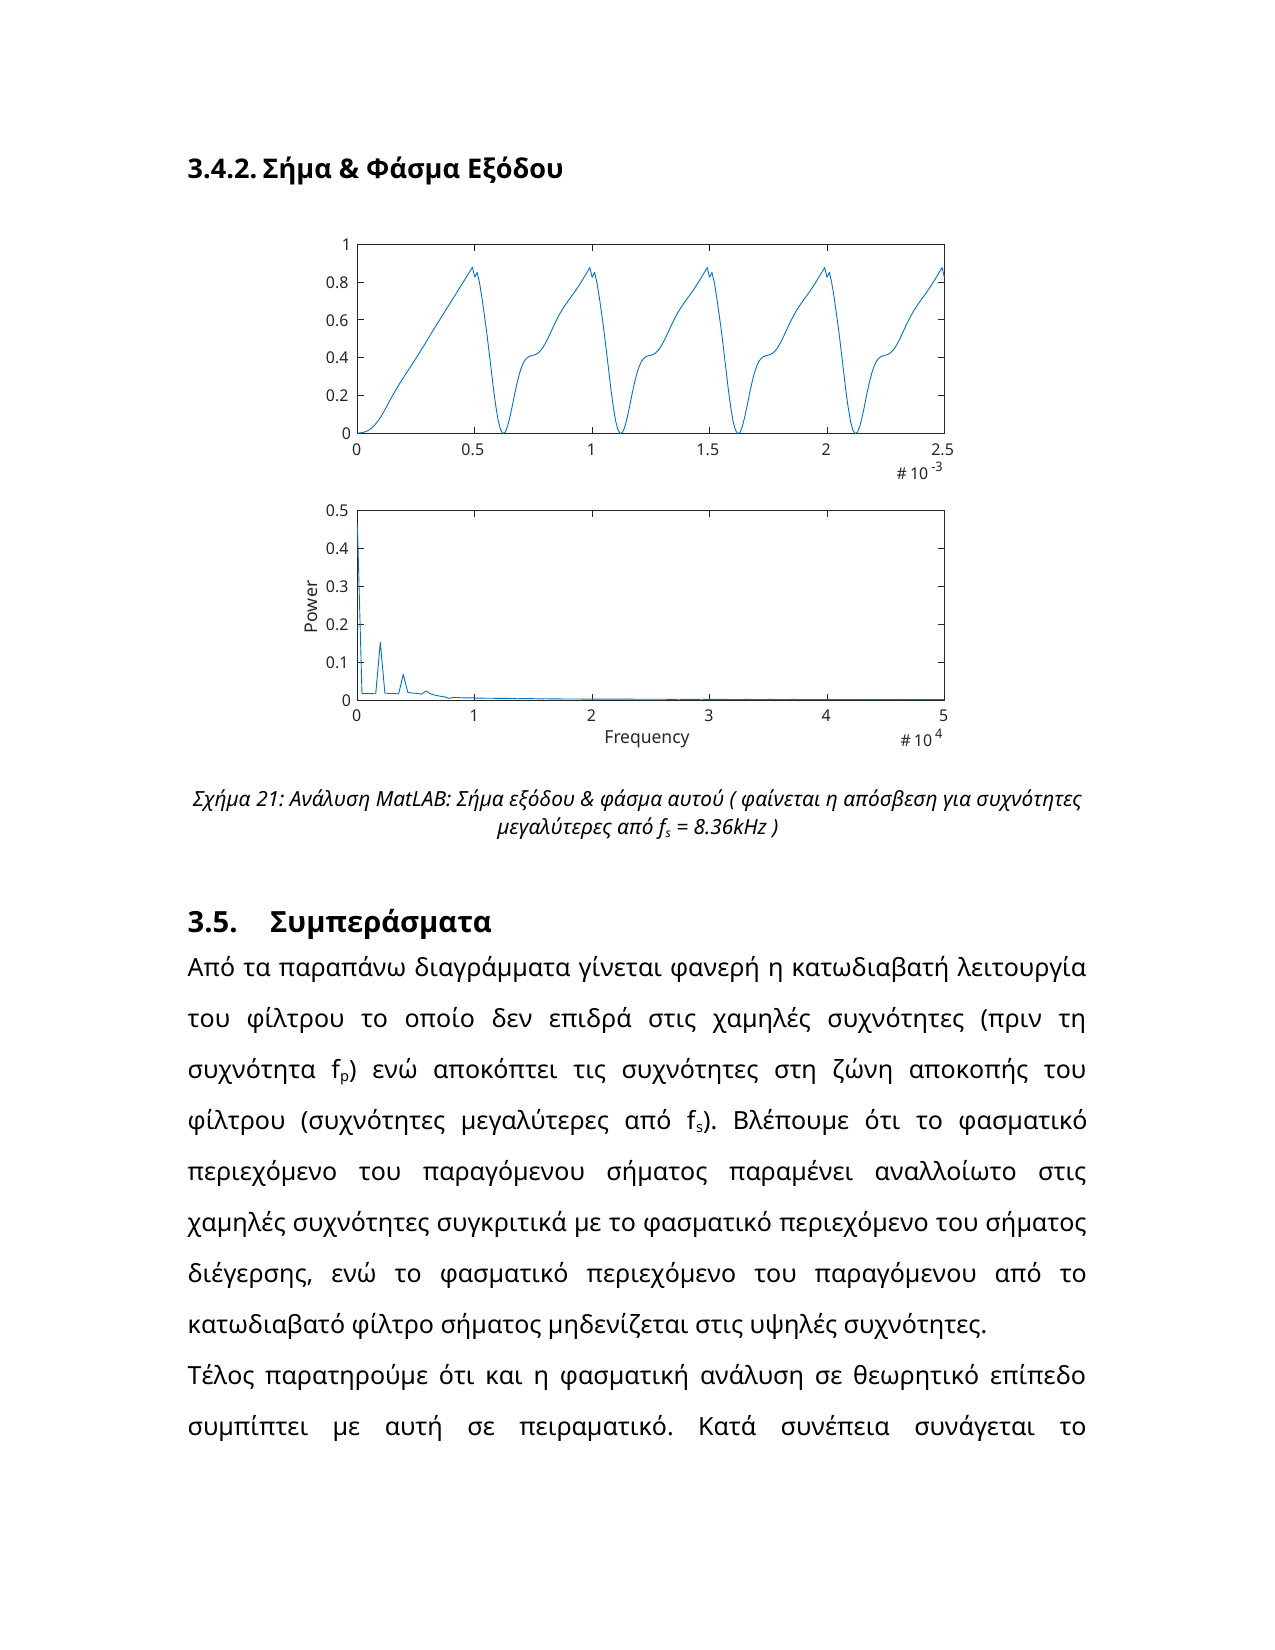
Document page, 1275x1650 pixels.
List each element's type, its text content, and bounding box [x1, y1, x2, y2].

text Σχήμα 21: Ανάλυση MatLAB: Σήμα εξόδου & φάσμα αυτού ( φαίνεται η απόσβεση για συχνότητες μεγαλύτερες από fs = 8.36kHz ) [191, 784, 1084, 841]
text Τέλος παρατηρούμε ότι και η φασματική ανάλυση σε θεωρητικό επίπεδο συμπίπτει με αυτή σε πειραματικό. Κατά συνέπεια συνάγεται το [187, 1358, 1087, 1443]
text Από τα παραπάνω διαγράμματα γίνεται φανερή η κατωδιαβατή λειτουργία του φίλτρου το οποίο δεν επιδρά στις χαμηλές συχνότητες (πριν τη συχνότητα fp) ενώ αποκόπτει τις συχνότητες στη ζώνη αποκοπής του φίλτρου (συχνότητες μεγαλύτερες από fs). Βλέπουμε ότι το φασματικό περιεχόμενο του παραγόμενου σήματος παραμένει αναλλοίωτο στις χαμηλές συχνότητες συγκριτικά με το φασματικό περιεχόμενο του σήματος διέγερσης, ενώ το φασματικό περιεχόμενο του παραγόμενου από το κατωδιαβατό φίλτρο σήματος μηδενίζεται στις υψηλές συχνότητες. [187, 950, 1087, 1341]
subtitle Συμπεράσματα [187, 901, 1087, 941]
subtitle Σήμα & Φάσμα Εξόδου [187, 150, 1087, 187]
